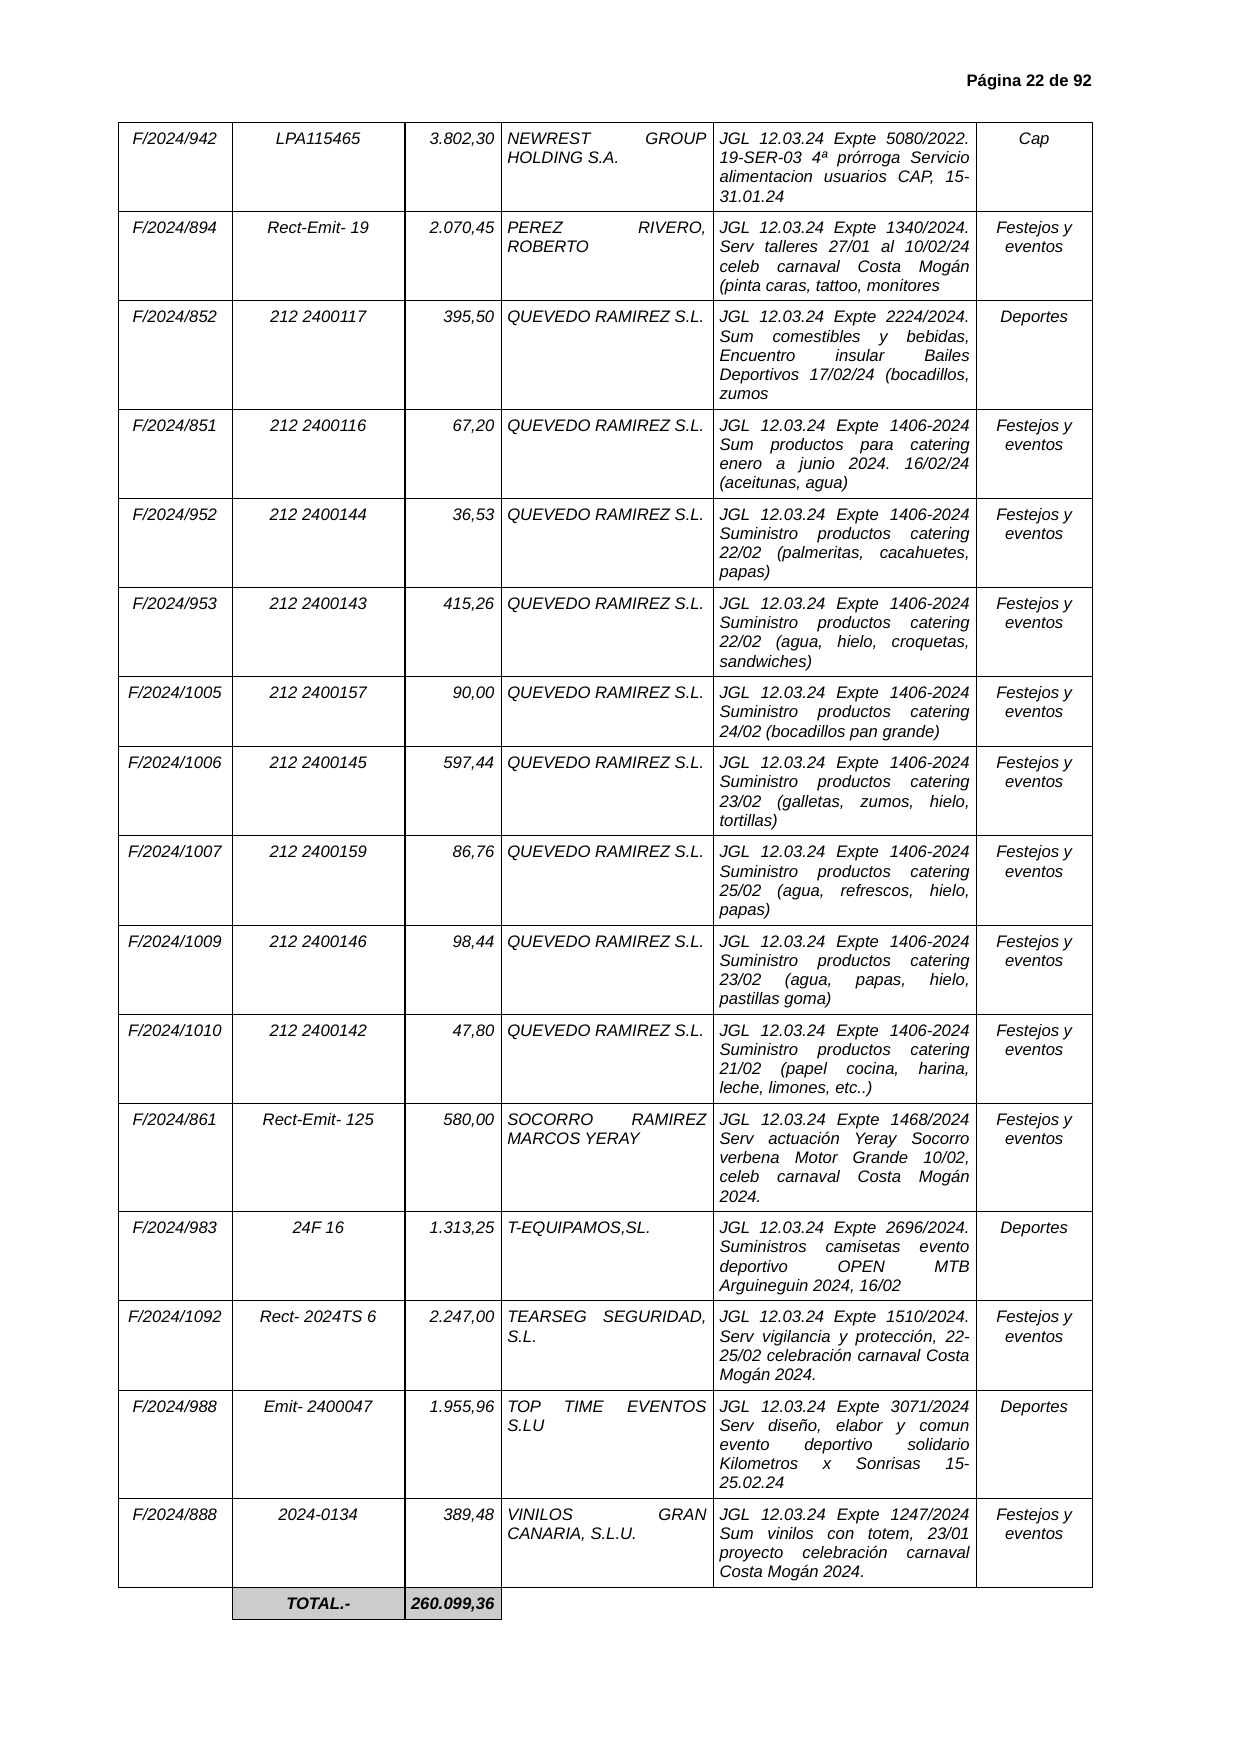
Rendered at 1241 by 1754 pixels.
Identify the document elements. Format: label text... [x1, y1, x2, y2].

table_cell Festejos y eventos [977, 1104, 1092, 1211]
table_cell Festejos y eventos [977, 499, 1092, 587]
table_cell 2024-0134 [233, 1499, 404, 1587]
table_cell [118, 1588, 232, 1619]
table_cell 212 2400116 [233, 410, 404, 498]
table_cell Festejos y eventos [977, 410, 1092, 498]
table_cell QUEVEDO RAMIREZ S.L. [502, 588, 713, 676]
table_cell Festejos y eventos [977, 926, 1092, 1014]
table_cell F/2024/852 [119, 301, 232, 409]
table_cell 597,44 [406, 747, 501, 835]
table_cell JGL 12.03.24 Expte 1406-2024 Sum productos para catering enero a junio 2024. 16/02/24 (aceitunas, agua) [714, 410, 976, 498]
table_cell [977, 1588, 1092, 1619]
table_cell 36,53 [406, 499, 501, 587]
table_cell 395,50 [406, 301, 501, 409]
table_cell F/2024/1005 [119, 677, 232, 746]
table_cell T-EQUIPAMOS,SL. [502, 1212, 713, 1300]
table_cell F/2024/861 [119, 1104, 232, 1211]
table_cell TOTAL.- [233, 1588, 404, 1619]
table_cell 1.313,25 [406, 1212, 501, 1300]
table_cell F/2024/953 [119, 588, 232, 676]
table_cell QUEVEDO RAMIREZ S.L. [502, 747, 713, 835]
table_cell Festejos y eventos [977, 588, 1092, 676]
table_cell 415,26 [406, 588, 501, 676]
table_cell [502, 1588, 714, 1619]
table_cell [714, 1588, 977, 1619]
table_cell 90,00 [406, 677, 501, 746]
table_cell F/2024/1009 [119, 926, 232, 1014]
table_cell JGL 12.03.24 Expte 1468/2024 Serv actuación Yeray Socorro verbena Motor Grande 10/02, celeb carnaval Costa Mogán 2024. [714, 1104, 976, 1211]
table_cell QUEVEDO RAMIREZ S.L. [502, 410, 713, 498]
table_cell F/2024/952 [119, 499, 232, 587]
table_cell 212 2400159 [233, 836, 404, 924]
table_cell Deportes [977, 1391, 1092, 1498]
table_cell 212 2400144 [233, 499, 404, 587]
table_cell NEWREST GROUP HOLDING S.A. [502, 123, 713, 211]
table_cell SOCORRO RAMIREZ MARCOS YERAY [502, 1104, 713, 1211]
table_cell JGL 12.03.24 Expte 1406-2024 Suministro productos catering 23/02 (agua, papas, hielo, pastillas goma) [714, 926, 976, 1014]
table_cell 260.099,36 [406, 1588, 501, 1619]
table_cell F/2024/1007 [119, 836, 232, 924]
table_cell 24F 16 [233, 1212, 404, 1300]
table_cell LPA115465 [233, 123, 404, 211]
table_cell F/2024/1006 [119, 747, 232, 835]
table_cell 1.955,96 [406, 1391, 501, 1498]
table_cell Festejos y eventos [977, 836, 1092, 924]
table_cell JGL 12.03.24 Expte 1406-2024 Suministro productos catering 24/02 (bocadillos pan grande) [714, 677, 976, 746]
table_cell 212 2400145 [233, 747, 404, 835]
table_cell 212 2400157 [233, 677, 404, 746]
table_cell JGL 12.03.24 Expte 1247/2024 Sum vinilos con totem, 23/01 proyecto celebración carnaval Costa Mogán 2024. [714, 1499, 976, 1587]
table_cell 2.247,00 [406, 1301, 501, 1389]
table_cell F/2024/894 [119, 212, 232, 300]
table_cell Festejos y eventos [977, 1499, 1092, 1587]
table_cell PEREZ RIVERO, ROBERTO [502, 212, 713, 300]
table_cell Deportes [977, 301, 1092, 409]
table_cell F/2024/888 [119, 1499, 232, 1587]
table_cell JGL 12.03.24 Expte 1406-2024 Suministro productos catering 21/02 (papel cocina, harina, leche, limones, etc..) [714, 1015, 976, 1103]
table_cell 86,76 [406, 836, 501, 924]
table_cell VINILOS GRAN CANARIA, S.L.U. [502, 1499, 713, 1587]
table_cell Rect-Emit- 125 [233, 1104, 404, 1211]
table_cell F/2024/983 [119, 1212, 232, 1300]
table_cell Deportes [977, 1212, 1092, 1300]
table_cell JGL 12.03.24 Expte 1406-2024 Suministro productos catering 22/02 (agua, hielo, croquetas, sandwiches) [714, 588, 976, 676]
table_cell JGL 12.03.24 Expte 1406-2024 Suministro productos catering 25/02 (agua, refrescos, hielo, papas) [714, 836, 976, 924]
table_cell JGL 12.03.24 Expte 1340/2024. Serv talleres 27/01 al 10/02/24 celeb carnaval Costa Mogán (pinta caras, tattoo, monitores [714, 212, 976, 300]
table_cell 212 2400143 [233, 588, 404, 676]
table_cell F/2024/1092 [119, 1301, 232, 1389]
table_cell Festejos y eventos [977, 212, 1092, 300]
table_cell JGL 12.03.24 Expte 1406-2024 Suministro productos catering 23/02 (galletas, zumos, hielo, tortillas) [714, 747, 976, 835]
table_cell 2.070,45 [406, 212, 501, 300]
table_cell Rect- 2024TS 6 [233, 1301, 404, 1389]
table_cell JGL 12.03.24 Expte 1510/2024. Serv vigilancia y protección, 22-25/02 celebración carnaval Costa Mogán 2024. [714, 1301, 976, 1389]
table_cell TOP TIME EVENTOS S.LU [502, 1391, 713, 1498]
table_cell JGL 12.03.24 Expte 2224/2024. Sum comestibles y bebidas, Encuentro insular Bailes Deportivos 17/02/24 (bocadillos, zumos [714, 301, 976, 409]
table_cell F/2024/1010 [119, 1015, 232, 1103]
table_cell JGL 12.03.24 Expte 5080/2022. 19-SER-03 4ª prórroga Servicio alimentacion usuarios CAP, 15-31.01.24 [714, 123, 976, 211]
table_cell QUEVEDO RAMIREZ S.L. [502, 836, 713, 924]
table_cell 3.802,30 [406, 123, 501, 211]
table_cell 389,48 [406, 1499, 501, 1587]
table_cell QUEVEDO RAMIREZ S.L. [502, 499, 713, 587]
table_cell 67,20 [406, 410, 501, 498]
table_cell 212 2400117 [233, 301, 404, 409]
table_cell 212 2400146 [233, 926, 404, 1014]
table_cell Festejos y eventos [977, 1301, 1092, 1389]
table_cell Festejos y eventos [977, 1015, 1092, 1103]
table_cell F/2024/942 [119, 123, 232, 211]
table_cell QUEVEDO RAMIREZ S.L. [502, 1015, 713, 1103]
table_cell Rect-Emit- 19 [233, 212, 404, 300]
table_cell F/2024/851 [119, 410, 232, 498]
table_cell 580,00 [406, 1104, 501, 1211]
table_cell Emit- 2400047 [233, 1391, 404, 1498]
table_cell Festejos y eventos [977, 747, 1092, 835]
table_cell QUEVEDO RAMIREZ S.L. [502, 301, 713, 409]
table_cell TEARSEG SEGURIDAD, S.L. [502, 1301, 713, 1389]
table_cell QUEVEDO RAMIREZ S.L. [502, 926, 713, 1014]
table_cell 47,80 [406, 1015, 501, 1103]
table_cell JGL 12.03.24 Expte 2696/2024. Suministros camisetas evento deportivo OPEN MTB Arguineguin 2024, 16/02 [714, 1212, 976, 1300]
table_cell 98,44 [406, 926, 501, 1014]
table_cell Cap [977, 123, 1092, 211]
table_cell JGL 12.03.24 Expte 3071/2024 Serv diseño, elabor y comun evento deportivo solidario Kilometros x Sonrisas 15-25.02.24 [714, 1391, 976, 1498]
table_cell 212 2400142 [233, 1015, 404, 1103]
table_cell Festejos y eventos [977, 677, 1092, 746]
table_cell QUEVEDO RAMIREZ S.L. [502, 677, 713, 746]
table_cell JGL 12.03.24 Expte 1406-2024 Suministro productos catering 22/02 (palmeritas, cacahuetes, papas) [714, 499, 976, 587]
table_cell F/2024/988 [119, 1391, 232, 1498]
